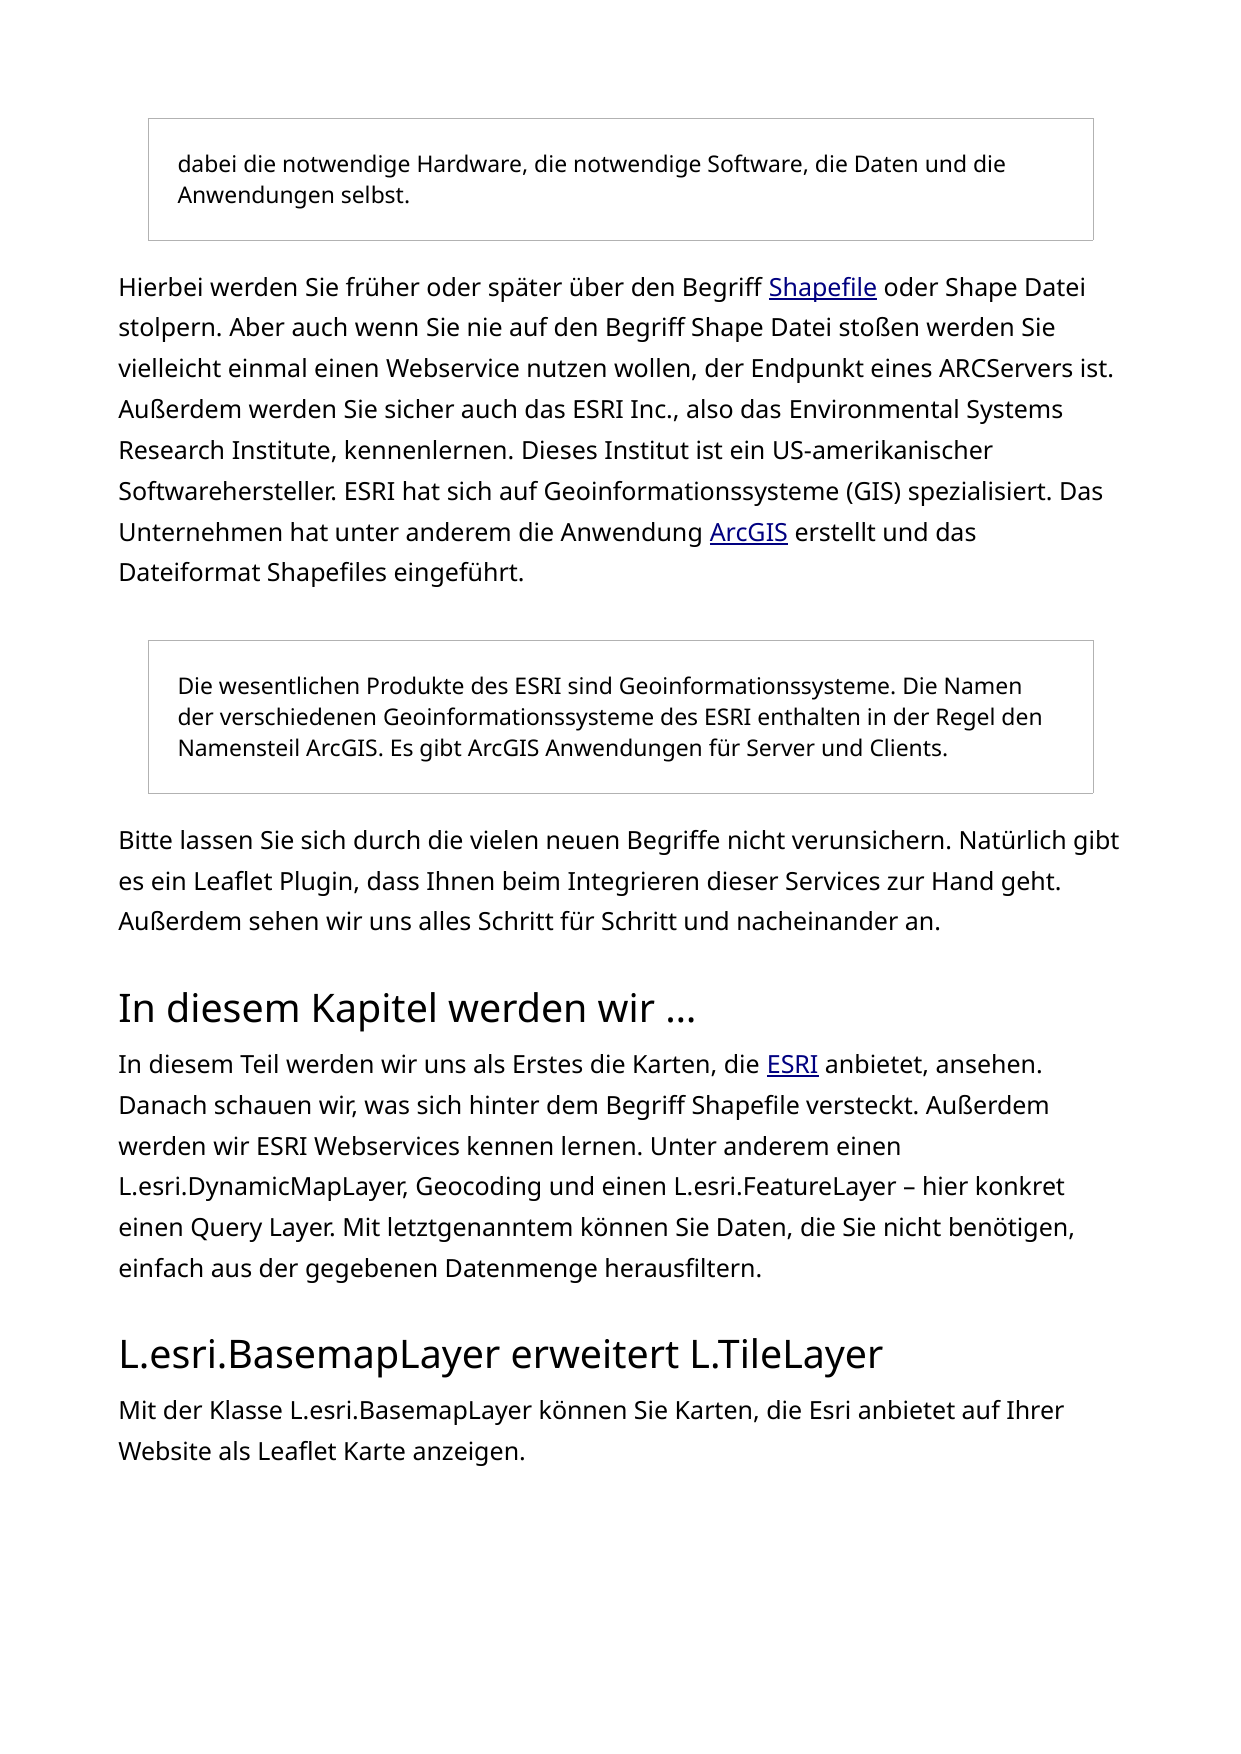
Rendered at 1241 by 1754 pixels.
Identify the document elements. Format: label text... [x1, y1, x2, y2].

text dabei die notwendige Hardware, die notwendige Software, die Daten und die Anwendungen selbst. [149, 119, 1093, 240]
text Mit der Klasse L.esri.BasemapLayer können Sie Karten, die Esri anbietet auf Ihrer Website als Leaflet Karte anzeigen. [118, 1393, 1122, 1468]
text Hierbei werden Sie früher oder später über den Begriff Shapefile oder Shape Datei stolpern. Aber auch wenn Sie nie auf den Begriff Shape Datei stoßen werden Sie vielleicht einmal einen Webservice nutzen wollen, der Endpunkt eines ARCServers ist. Außerdem werden Sie sicher auch das ESRI Inc., also das Environmental Systems Research Institute, kennenlernen. Dieses Institut ist ein US-amerikanischer Softwarehersteller. ESRI hat sich auf Geoinformationssysteme (GIS) spezialisiert. Das Unternehmen hat unter anderem die Anwendung ArcGIS erstellt und das Dateiformat Shapefiles eingeführt. [118, 269, 1122, 589]
text Die wesentlichen Produkte des ESRI sind Geoinformationssysteme. Die Namen der verschiedenen Geoinformationssysteme des ESRI enthalten in der Regel den Namensteil ArcGIS. Es gibt ArcGIS Anwendungen für Server und Clients. [149, 641, 1093, 793]
text Bitte lassen Sie sich durch die vielen neuen Begriffe nicht verunsichern. Natürlich gibt es ein Leaflet Plugin, dass Ihnen beim Integrieren dieser Services zur Hand geht. Außerdem sehen wir uns alles Schritt für Schritt und nacheinander an. [118, 822, 1122, 938]
text In diesem Teil werden wir uns als Erstes die Karten, die ESRI anbietet, ansehen. Danach schauen wir, was sich hinter dem Begriff Shapefile versteckt. Außerdem werden wir ESRI Webservices kennen lernen. Unter anderem einen L.esri.DynamicMapLayer, Geocoding und einen L.esri.FeatureLayer – hier konkret einen Query Layer. Mit letztgenanntem können Sie Daten, die Sie nicht benötigen, einfach aus der gegebenen Datenmenge herausfiltern. [118, 1046, 1122, 1285]
subtitle L.esri.BasemapLayer erweitert L.TileLayer [118, 1327, 1122, 1381]
subtitle In diesem Kapitel werden wir … [118, 980, 1122, 1034]
